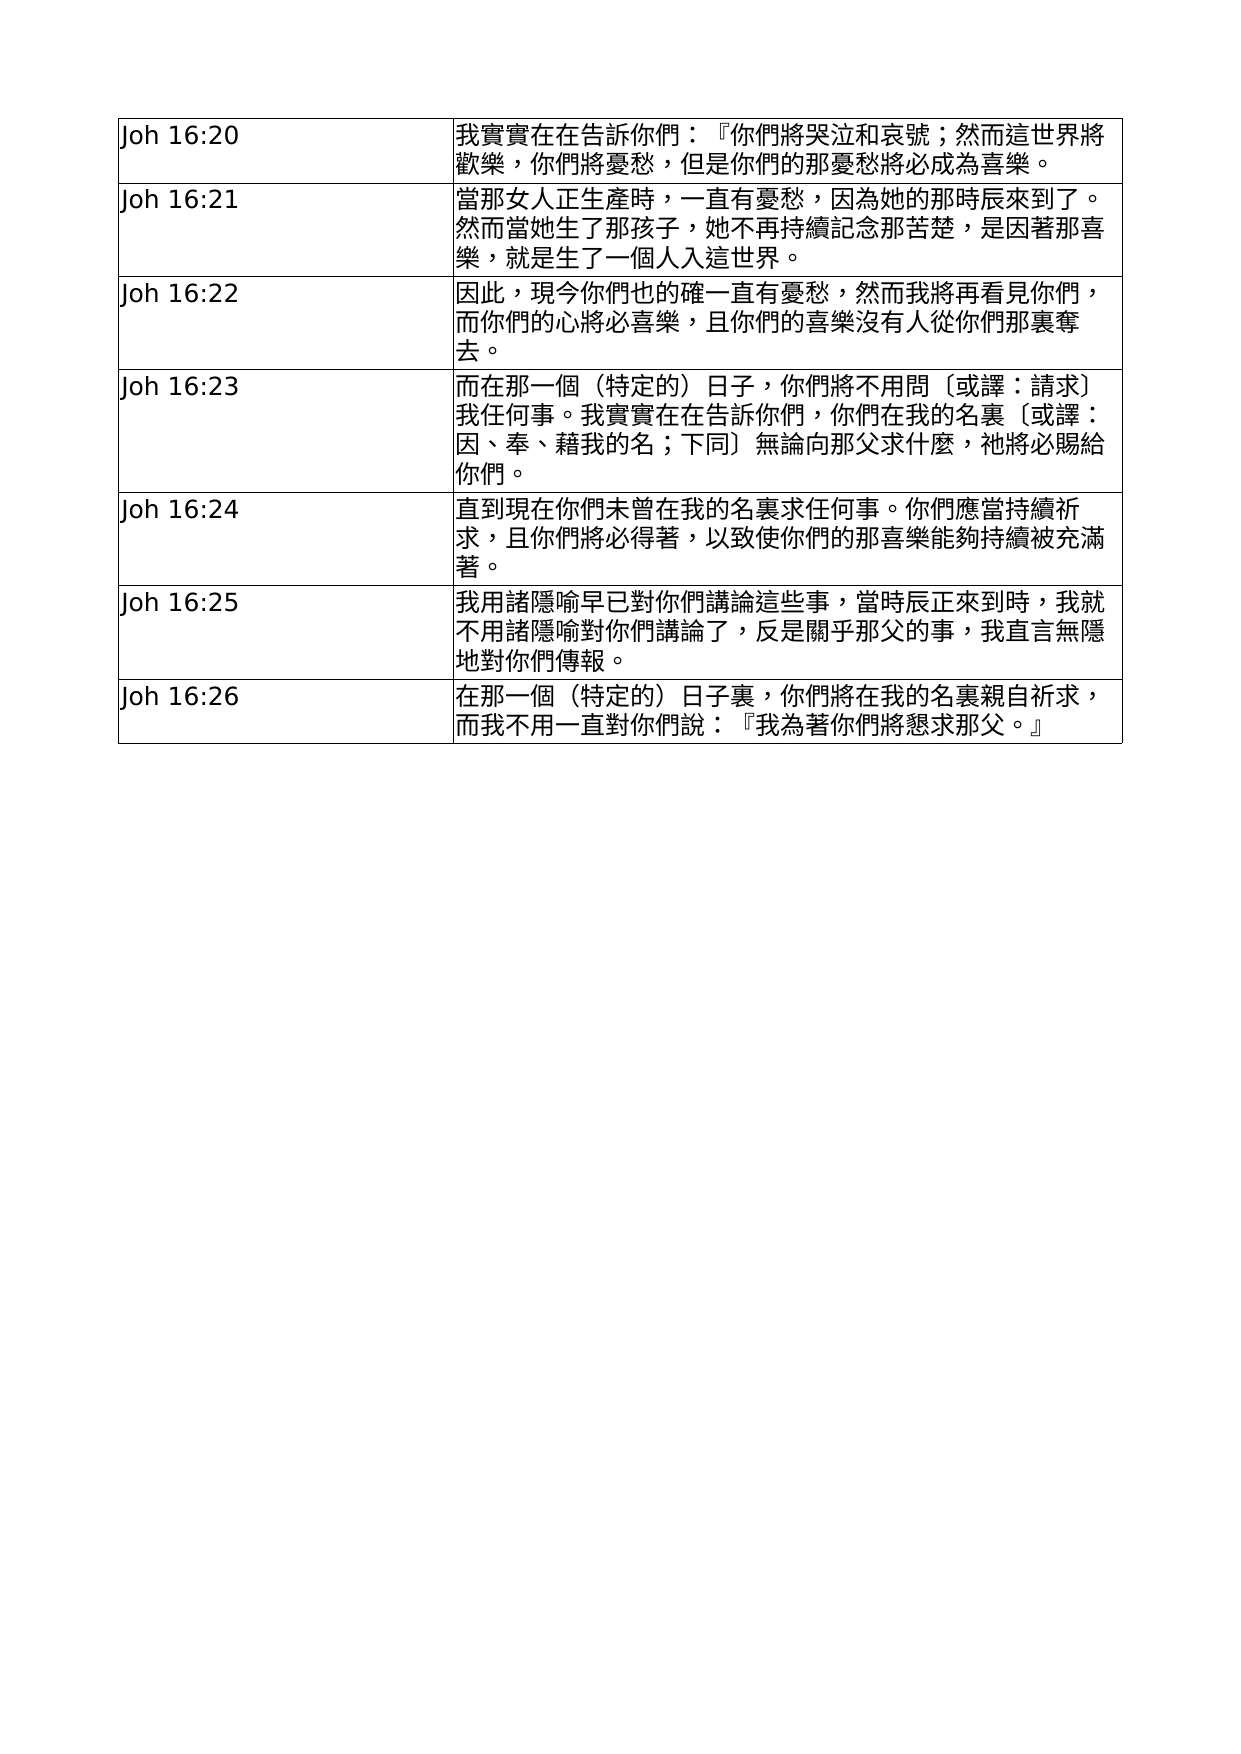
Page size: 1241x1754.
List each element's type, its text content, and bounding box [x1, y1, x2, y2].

table_cell Joh 16:25 [119, 586, 453, 679]
table_cell Joh 16:21 [119, 184, 453, 276]
table_cell Joh 16:20 [119, 119, 453, 182]
table_cell 我實實在在告訴你們：『你們將哭泣和哀號；然而這世界將歡樂，你們將憂愁，但是你們的那憂愁將必成為喜樂。 [454, 119, 1122, 182]
table_cell Joh 16:23 [119, 370, 453, 492]
table_cell Joh 16:22 [119, 277, 453, 369]
table_cell 因此，現今你們也的確一直有憂愁，然而我將再看見你們，而你們的心將必喜樂，且你們的喜樂沒有人從你們那裏奪去。 [454, 277, 1122, 369]
table_cell 我用諸隱喻早已對你們講論這些事，當時辰正來到時，我就不用諸隱喻對你們講論了，反是關乎那父的事，我直言無隱地對你們傳報。 [454, 586, 1122, 679]
table_cell 在那一個（特定的）日子裏，你們將在我的名裏親自祈求，而我不用一直對你們說：『我為著你們將懇求那父。』 [454, 680, 1122, 743]
table_cell Joh 16:26 [119, 680, 453, 743]
table_cell 而在那一個（特定的）日子，你們將不用問〔或譯：請求〕我任何事。我實實在在告訴你們，你們在我的名裏〔或譯：因、奉、藉我的名；下同〕無論向那父求什麼，祂將必賜給你們。 [454, 370, 1122, 492]
table_cell 當那女人正生產時，一直有憂愁，因為她的那時辰來到了。然而當她生了那孩子，她不再持續記念那苦楚，是因著那喜樂，就是生了一個人入這世界。 [454, 184, 1122, 276]
table_cell Joh 16:24 [119, 493, 453, 585]
table_cell 直到現在你們未曾在我的名裏求任何事。你們應當持續祈求，且你們將必得著，以致使你們的那喜樂能夠持續被充滿著。 [454, 493, 1122, 585]
